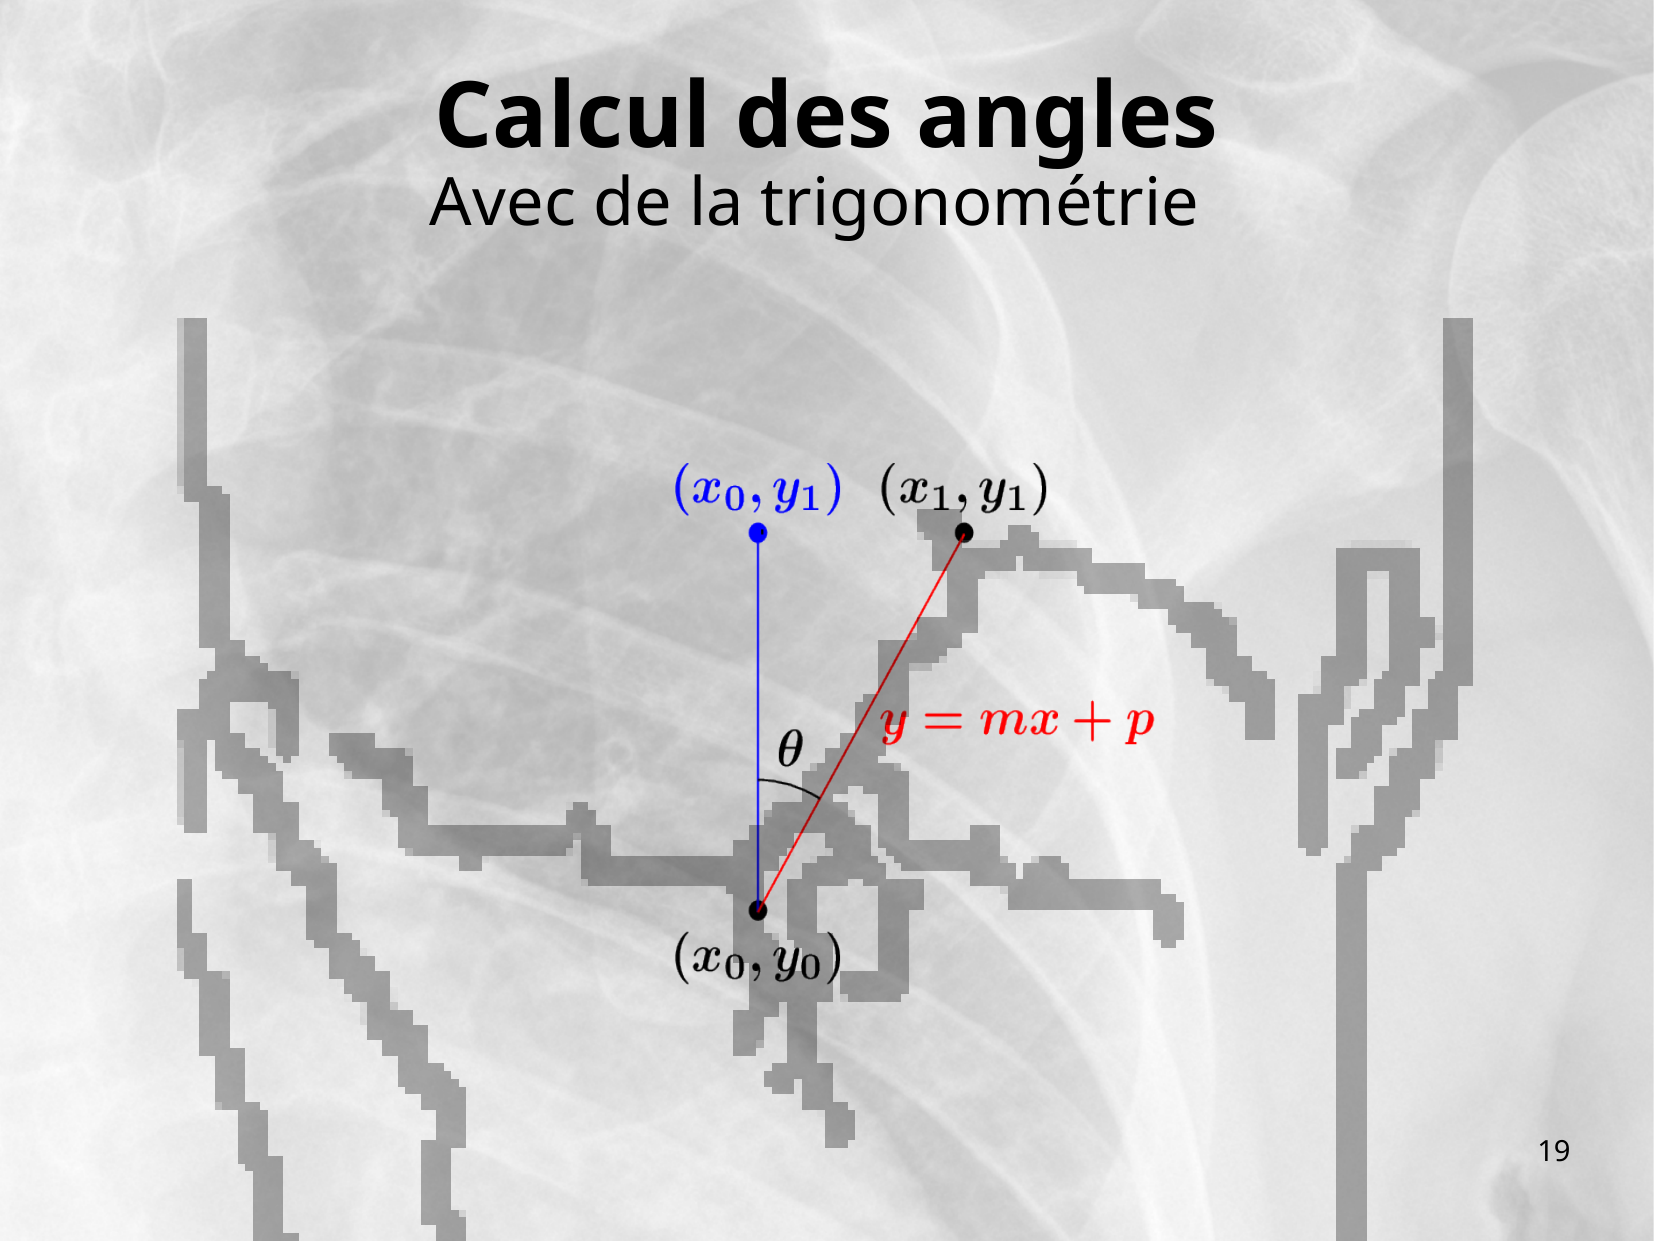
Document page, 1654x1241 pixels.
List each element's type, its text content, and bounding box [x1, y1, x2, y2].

list Avec de la trigonométrie [71, 153, 1560, 239]
title Calcul des angles [82, 8, 1571, 216]
picture [0, 0, 1654, 1241]
